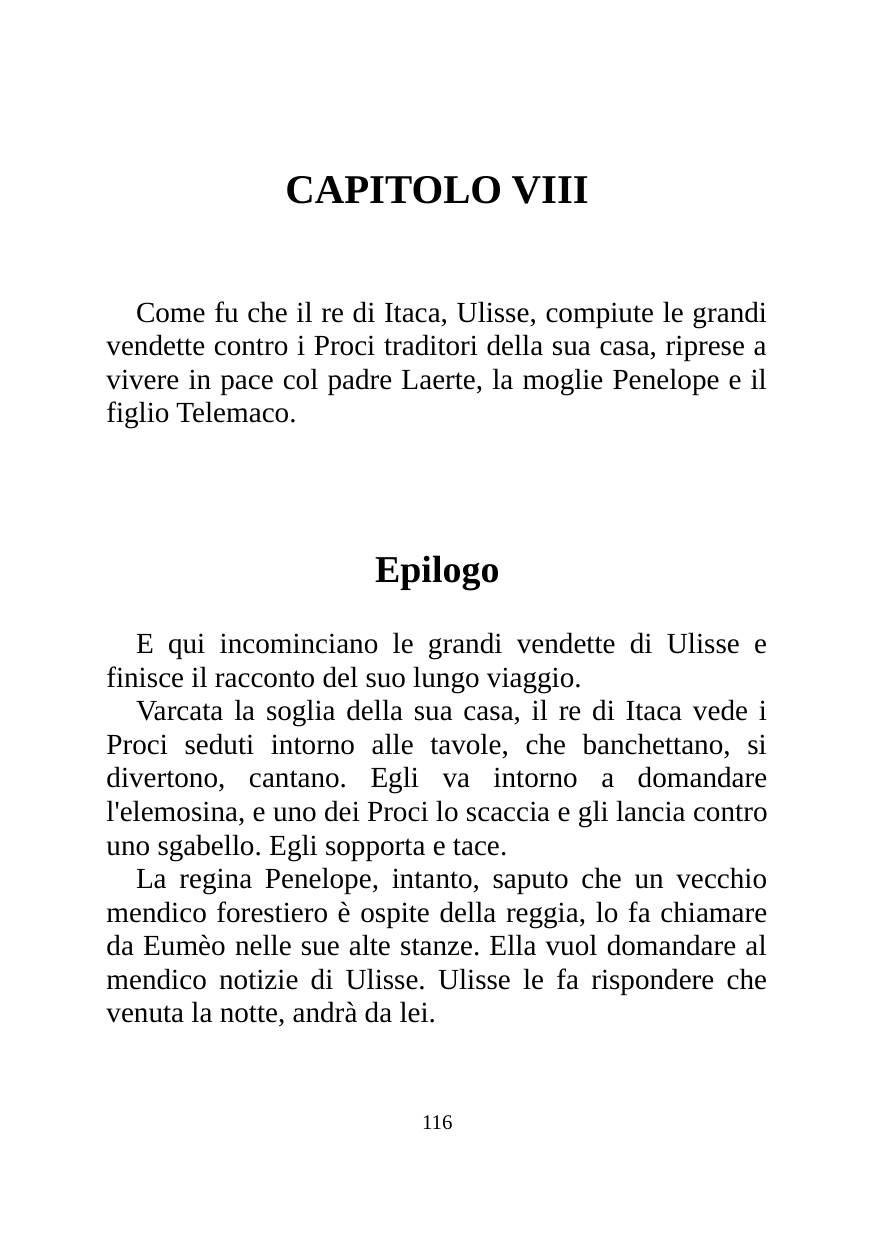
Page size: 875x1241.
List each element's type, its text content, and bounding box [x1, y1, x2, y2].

text Come fu che il re di Itaca, Ulisse, compiute le grandi vendette contro i Proci traditori della sua casa, riprese a vivere in pace col padre Laerte, la moglie Penelope e il figlio Telemaco. [106, 295, 768, 429]
text E qui incominciano le grandi vendette di Ulisse e finisce il racconto del suo lungo viaggio. [106, 626, 768, 693]
text La regina Penelope, intanto, saputo che un vecchio mendico forestiero è ospite della reggia, lo fa chiamare da Eumèo nelle sue alte stanze. Ella vuol domandare al mendico notizie di Ulisse. Ulisse le fa rispondere che venuta la notte, andrà da lei. [106, 861, 768, 1029]
subtitle CAPITOLO VIII [106, 165, 768, 212]
text Varcata la soglia della sua casa, il re di Itaca vede i Proci seduti intorno alle tavole, che banchettano, si divertono, cantano. Egli va intorno a domandare l'elemosina, e uno dei Proci lo scaccia e gli lancia contro uno sgabello. Egli sopporta e tace. [106, 693, 768, 861]
subtitle Epilogo [106, 547, 768, 591]
